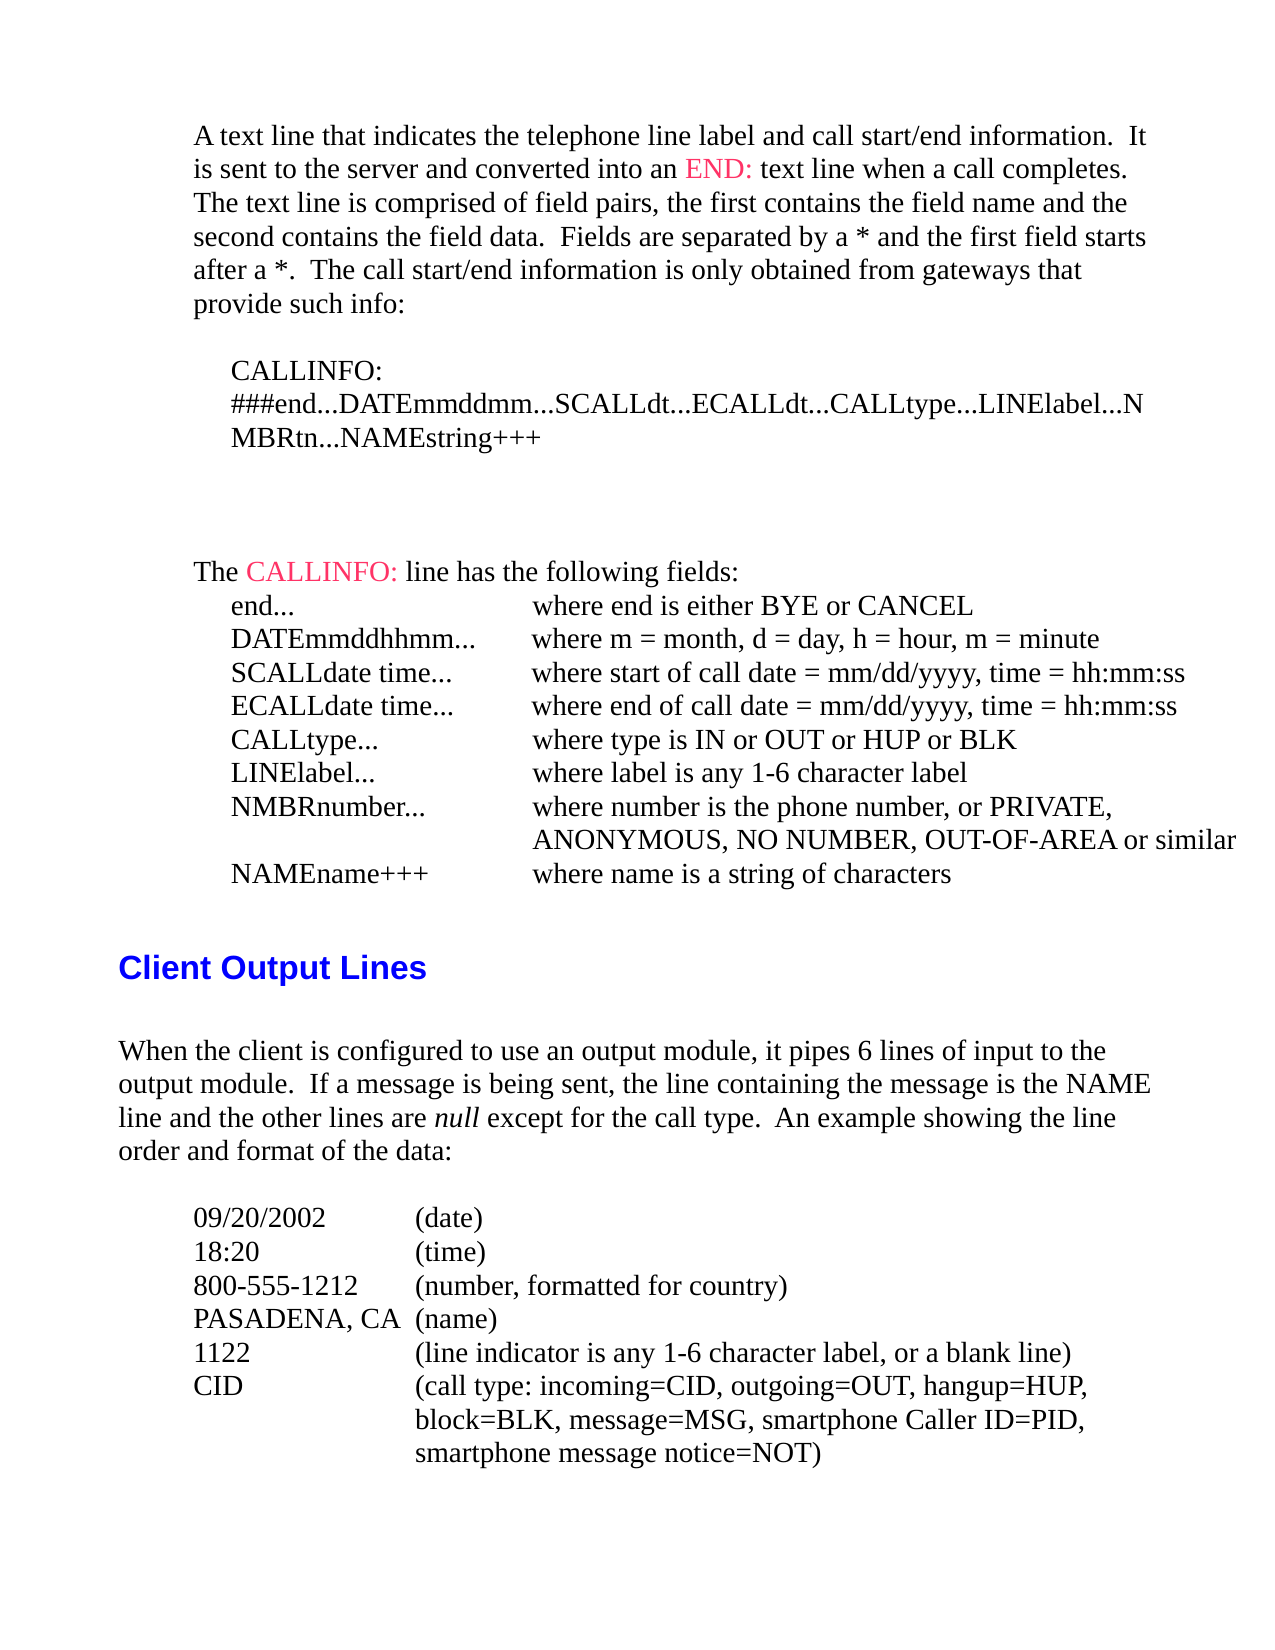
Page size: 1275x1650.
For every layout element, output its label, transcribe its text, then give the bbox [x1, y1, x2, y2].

list 1122 (line indicator is any 1-6 character label, or a blank line) [156, 1335, 1157, 1368]
table_cell where start of call date = mm/dd/yyyy, time = hh:mm:ss [495, 655, 1275, 688]
table_header end... [118, 588, 494, 621]
list 800-555-1212 (number, formatted for country) [156, 1268, 1157, 1301]
table_header where end is either BYE or CANCEL [495, 588, 1275, 621]
table_cell where type is IN or OUT or HUP or BLK [495, 722, 1275, 755]
list A text line that indicates the telephone line label and call start/end information. It is sent to the server and converted into an END: text line when a call completes. The text line is comprised of field pairs, the first contains the field name and the second contains the field data. Fields are separated by a * and the first field starts after a *. The call start/end information is only obtained from gateways that provide such info: [156, 118, 1157, 319]
list The CALLINFO: line has the following fields: [156, 554, 1157, 588]
table_cell NAMEname+++ [118, 856, 494, 889]
list 18:20 (time) [156, 1234, 1157, 1268]
list PASADENA, CA (name) [156, 1301, 1157, 1335]
table_cell where label is any 1-6 character label [495, 755, 1275, 789]
table_cell LINElabel... [118, 755, 494, 789]
text When the client is configured to use an output module, it pipes 6 lines of input to the output module. If a message is being sent, the line containing the message is the NAME line and the other lines are null except for the call type. An example showing the line order and format of the data: [118, 1033, 1157, 1167]
list CID (call type: incoming=CID, outgoing=OUT, hangup=HUP, block=BLK, message=MSG, smartphone Caller ID=PID, smartphone message notice=NOT) [156, 1368, 1157, 1469]
table_cell where name is a string of characters [495, 856, 1275, 889]
table_cell where m = month, d = day, h = hour, m = minute [495, 621, 1275, 655]
table_cell where number is the phone number, or PRIVATE, ANONYMOUS, NO NUMBER, OUT-OF-AREA or similar [495, 789, 1275, 856]
table_cell DATEmmddhhmm... [118, 621, 494, 655]
table_cell CALLtype... [118, 722, 494, 755]
table_cell where end of call date = mm/dd/yyyy, time = hh:mm:ss [495, 688, 1275, 722]
list CALLINFO: ###end...DATEmmddmm...SCALLdt...ECALLdt...CALLtype...LINElabel...NMBRtn...NAMEstring+++ [193, 353, 1157, 453]
table_cell SCALLdate time... [118, 655, 494, 688]
table_cell NMBRnumber... [118, 789, 494, 856]
subtitle Client Output Lines [118, 948, 1157, 987]
list 09/20/2002 (date) [156, 1201, 1157, 1234]
table_cell ECALLdate time... [118, 688, 494, 722]
